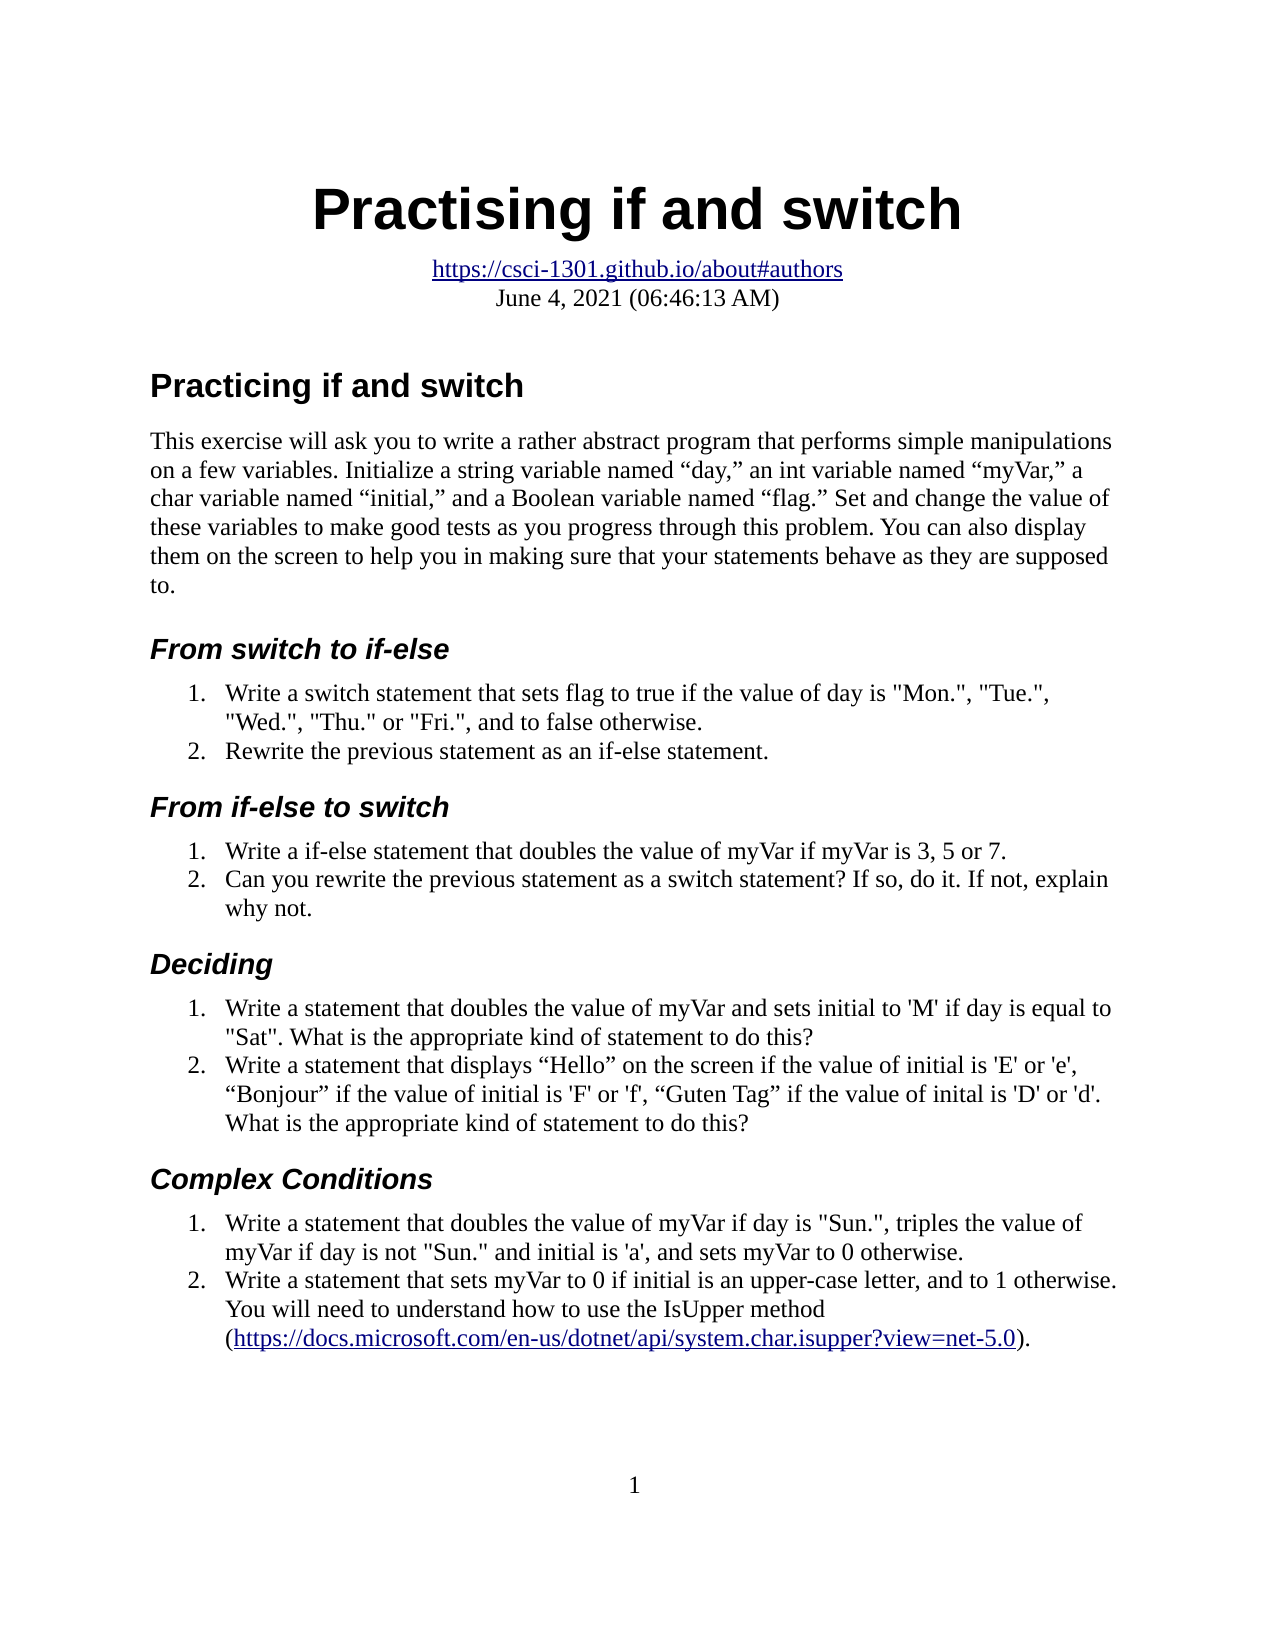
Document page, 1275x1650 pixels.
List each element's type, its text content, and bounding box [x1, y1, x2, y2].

title Practising if and switch [150, 175, 1125, 242]
list Write a if-else statement that doubles the value of myVar if myVar is 3, 5 or 7. [187, 836, 1125, 864]
list Write a statement that displays “Hello” on the screen if the value of initial is 'E' or 'e', “Bonjour” if the value of initial is 'F' or 'f', “Guten Tag” if the value of inital is 'D' or 'd'. What is the appropriate kind of statement to do this? [187, 1051, 1125, 1137]
text This exercise will ask you to write a rather abstract program that performs simple manipulations on a few variables. Initialize a string variable named “day,” an int variable named “myVar,” a char variable named “initial,” and a Boolean variable named “flag.” Set and change the value of these variables to make good tests as you progress through this problem. You can also display them on the screen to help you in making sure that your statements behave as they are supposed to. [150, 426, 1125, 598]
list Write a statement that doubles the value of myVar and sets initial to 'M' if day is equal to "Sat". What is the appropriate kind of statement to do this? [187, 993, 1125, 1051]
subtitle Practicing if and switch [150, 366, 1125, 404]
list Write a statement that sets myVar to 0 if initial is an upper-case letter, and to 1 otherwise. You will need to understand how to use the IsUpper method (https://docs.microsoft.com/en-us/dotnet/api/system.char.isupper?view=net-5.0). [187, 1265, 1125, 1352]
subtitle From if-else to switch [150, 790, 1125, 823]
text https://csci-1301.github.io/about#authors [150, 254, 1125, 283]
subtitle From switch to if-else [150, 632, 1125, 666]
list Write a statement that doubles the value of myVar if day is "Sun.", triples the value of myVar if day is not "Sun." and initial is 'a', and sets myVar to 0 otherwise. [187, 1208, 1125, 1265]
subtitle Complex Conditions [150, 1162, 1125, 1195]
list Write a switch statement that sets flag to true if the value of day is "Mon.", "Tue.", "Wed.", "Thu." or "Fri.", and to false otherwise. [187, 678, 1125, 736]
text June 4, 2021 (06:46:13 AM) [150, 283, 1125, 312]
list Can you rewrite the previous statement as a switch statement? If so, do it. If not, explain why not. [187, 864, 1125, 922]
list Rewrite the previous statement as an if-else statement. [187, 736, 1125, 765]
subtitle Deciding [150, 947, 1125, 981]
